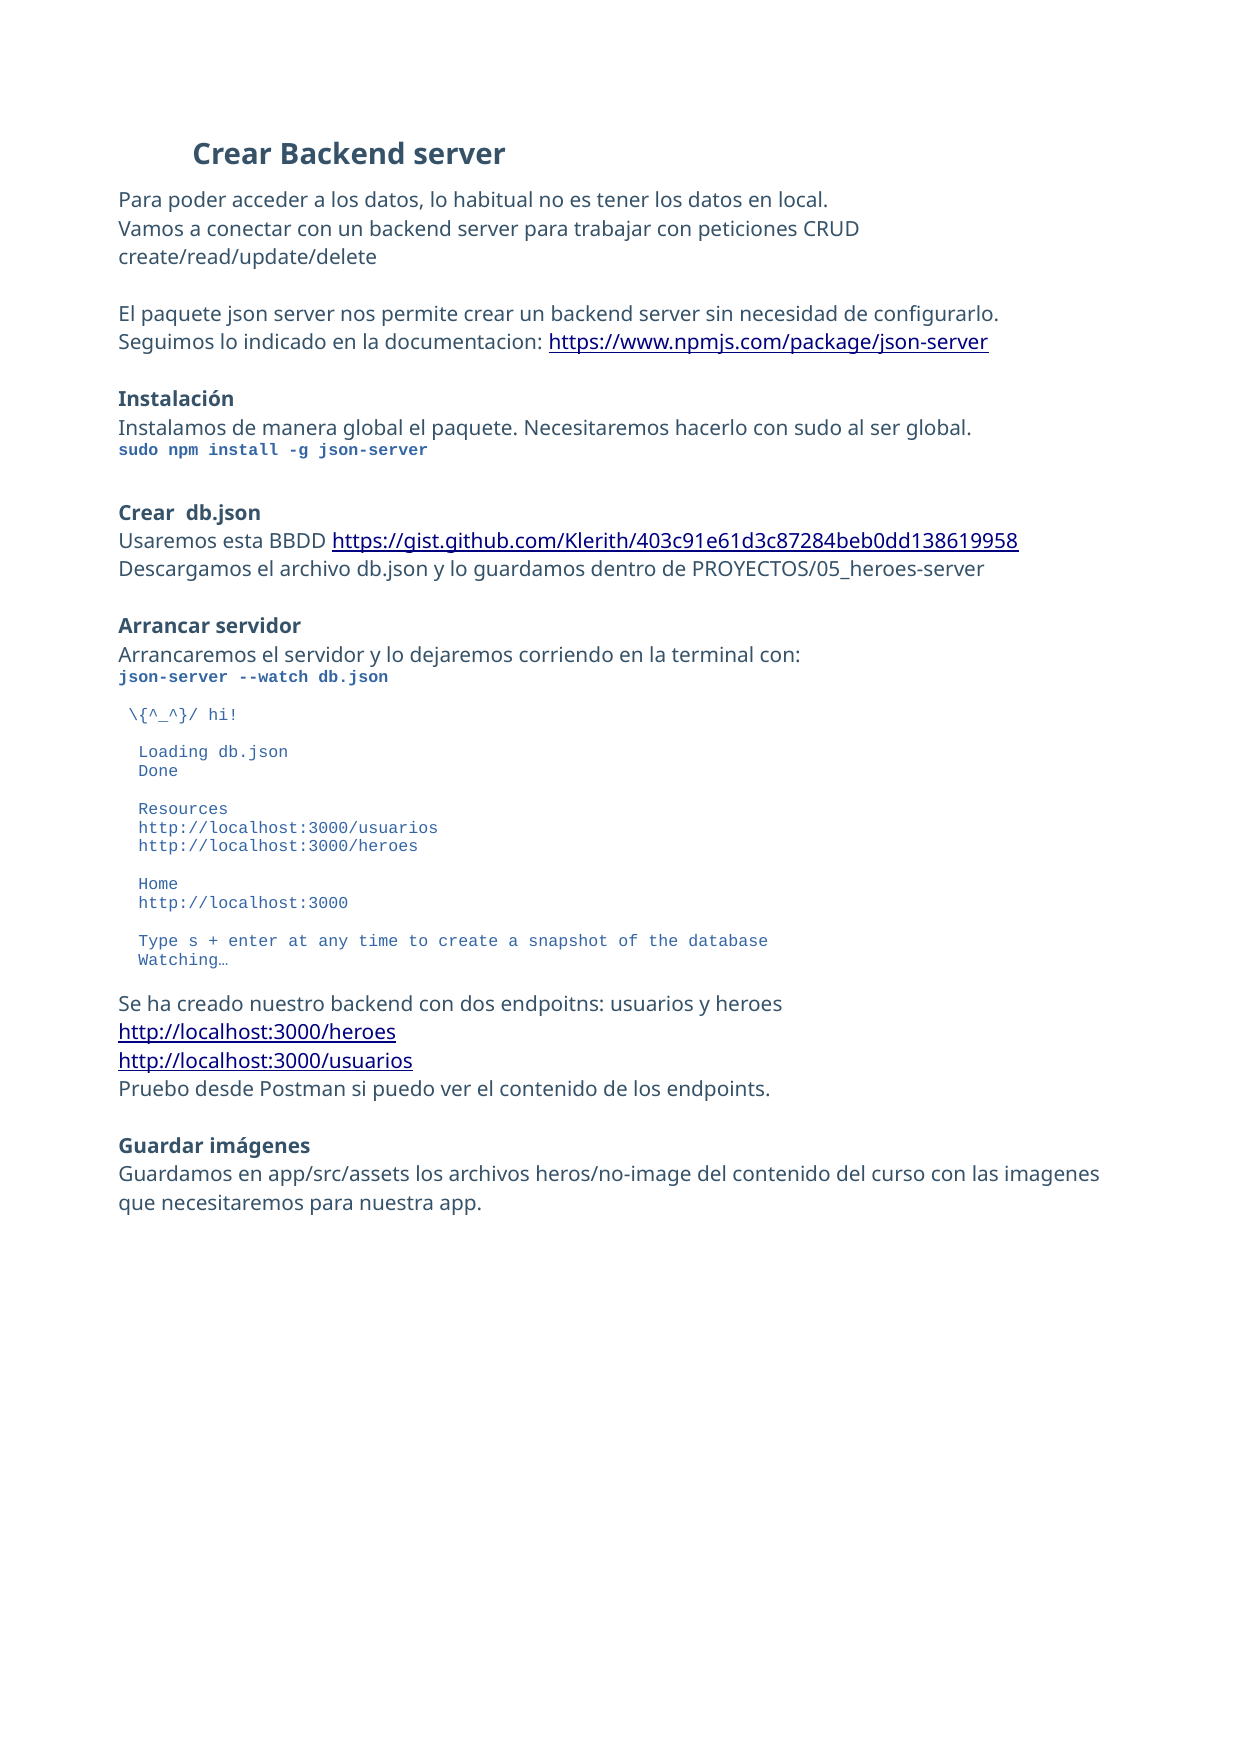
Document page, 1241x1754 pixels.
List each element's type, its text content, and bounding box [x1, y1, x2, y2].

text sudo npm install -g json-server [118, 441, 1122, 460]
text Pruebo desde Postman si puedo ver el contenido de los endpoints. [118, 1074, 1122, 1103]
text http://localhost:3000/usuarios [118, 819, 1122, 838]
text Watching… [118, 951, 1122, 970]
text Loading db.json [118, 744, 1122, 763]
text Usaremos esta BBDD https://gist.github.com/Klerith/403c91e61d3c87284beb0dd138619958 [118, 526, 1122, 554]
text Resources [118, 800, 1122, 819]
text Instalamos de manera global el paquete. Necesitaremos hacerlo con sudo al ser global. [118, 413, 1122, 441]
text Vamos a conectar con un backend server para trabajar con peticiones CRUD create/read/update/delete [118, 214, 1122, 271]
text El paquete json server nos permite crear un backend server sin necesidad de configurarlo. [118, 299, 1122, 327]
text Arrancaremos el servidor y lo dejaremos corriendo en la terminal con: [118, 640, 1122, 668]
text Se ha creado nuestro backend con dos endpoitns: usuarios y heroes [118, 989, 1122, 1017]
subtitle Crear Backend server [118, 133, 1122, 173]
text Home [118, 876, 1122, 894]
text Done [118, 763, 1122, 781]
text http://localhost:3000/usuarios [118, 1046, 1122, 1074]
text \{^_^}/ hi! [118, 706, 1122, 725]
text Seguimos lo indicado en la documentacion: https://www.npmjs.com/package/json-server [118, 327, 1122, 356]
text Para poder acceder a los datos, lo habitual no es tener los datos en local. [118, 185, 1122, 214]
text Type s + enter at any time to create a snapshot of the database [118, 932, 1122, 951]
text json-server --watch db.json [118, 668, 1122, 687]
text Instalación [118, 384, 1122, 413]
text http://localhost:3000/heroes [118, 838, 1122, 857]
text Arrancar servidor [118, 611, 1122, 640]
text Descargamos el archivo db.json y lo guardamos dentro de PROYECTOS/05_heroes-server [118, 554, 1122, 583]
text http://localhost:3000 [118, 894, 1122, 913]
text Guardamos en app/src/assets los archivos heros/no-image del contenido del curso con las imagenes que necesitaremos para nuestra app. [118, 1159, 1122, 1216]
text http://localhost:3000/heroes [118, 1017, 1122, 1046]
text Guardar imágenes [118, 1131, 1122, 1159]
text Crear db.json [118, 498, 1122, 526]
